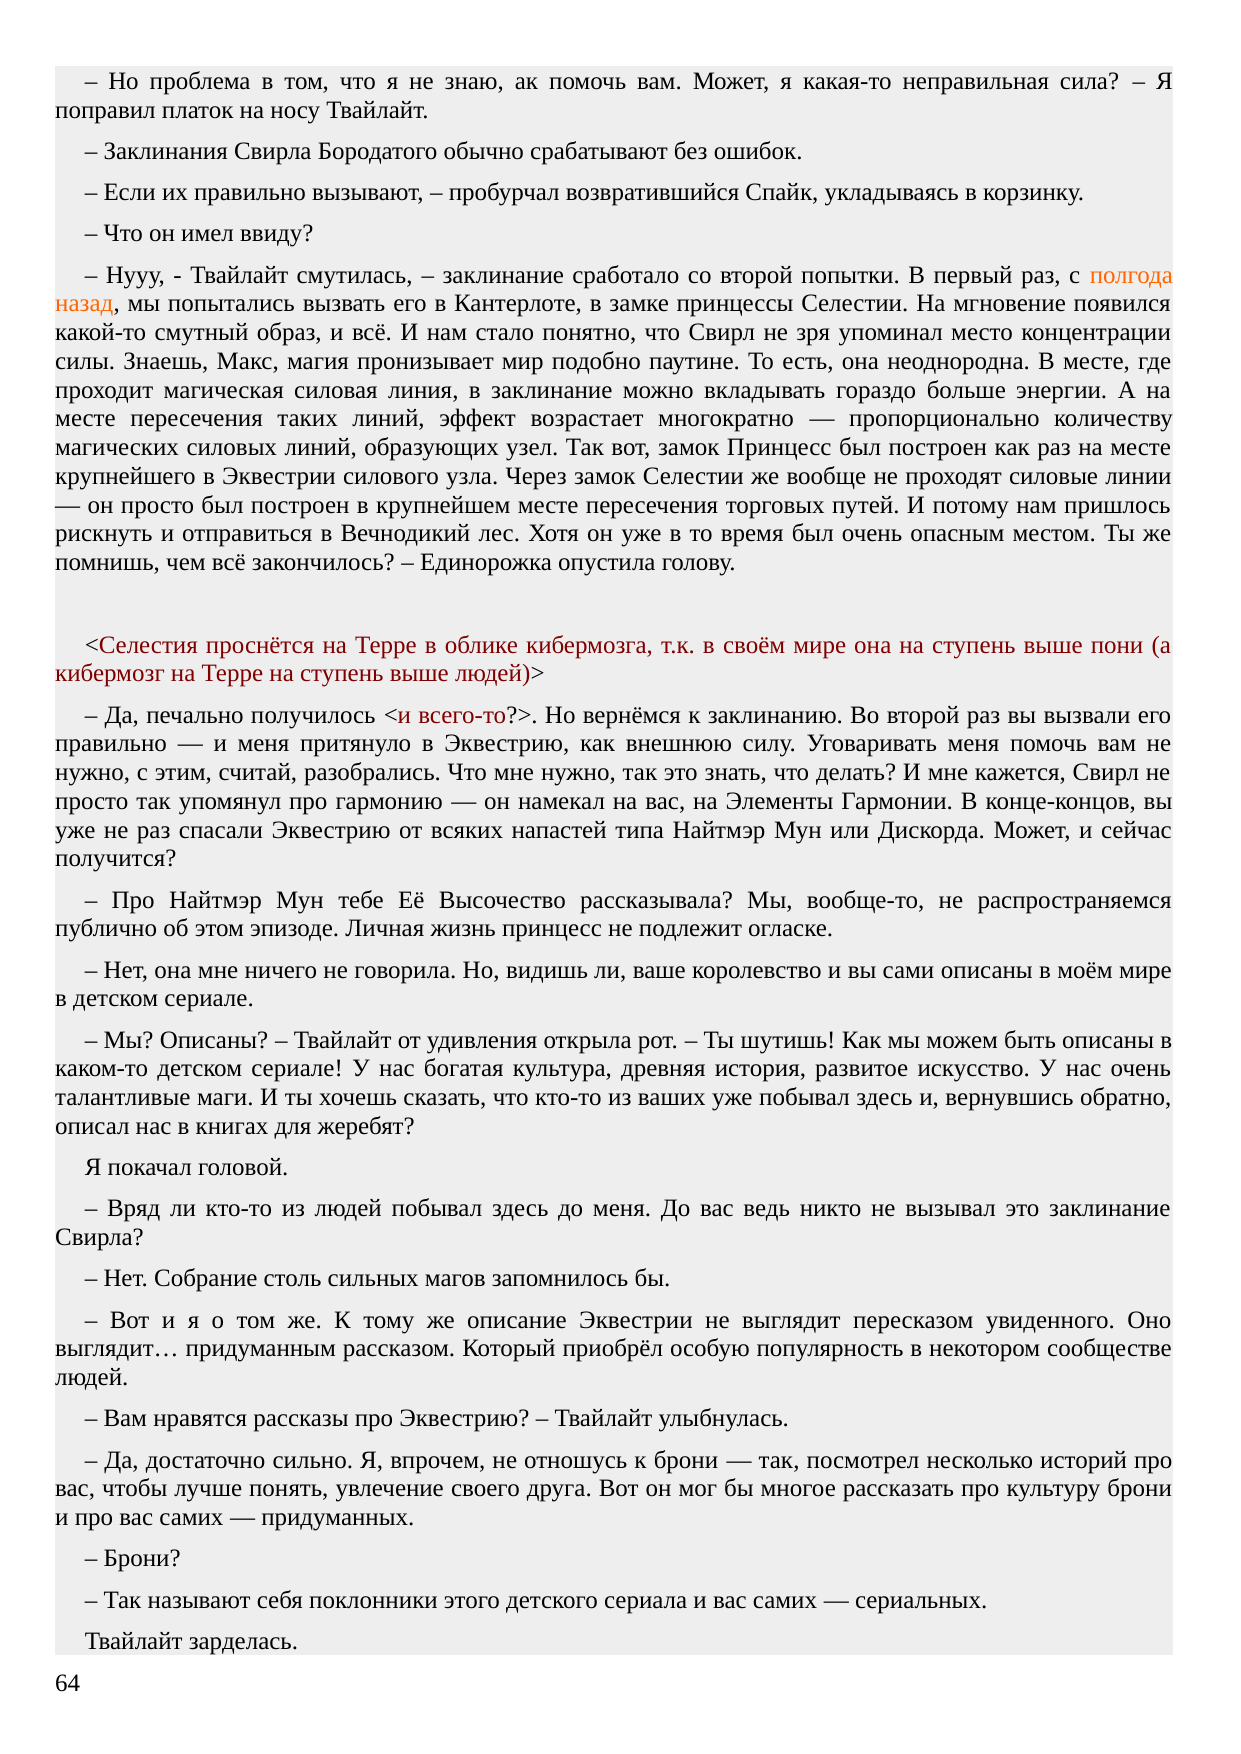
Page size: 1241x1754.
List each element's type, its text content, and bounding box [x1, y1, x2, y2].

text <Селестия проснётся на Терре в облике кибермозга, т.к. в своём мире она на ступень выше пони (а кибермозг на Терре на ступень выше людей)> [55, 630, 1173, 687]
text – Да, достаточно сильно. Я, впрочем, не отношусь к брони — так, посмотрел несколько историй про вас, чтобы лучше понять, увлечение своего друга. Вот он мог бы многое рассказать про культуру брони и про вас самих — придуманных. [55, 1445, 1173, 1531]
text – Если их правильно вызывают, – пробурчал возвратившийся Спайк, укладываясь в корзинку. [55, 177, 1173, 206]
text – Да, печально получилось <и всего-то?>. Но вернёмся к заклинанию. Во второй раз вы вызвали его правильно — и меня притянуло в Эквестрию, как внешнюю силу. Уговаривать меня помочь вам не нужно, с этим, считай, разобрались. Что мне нужно, так это знать, что делать? И мне кажется, Свирл не просто так упомянул про гармонию — он намекал на вас, на Элементы Гармонии. В конце-концов, вы уже не раз спасали Эквестрию от всяких напастей типа Найтмэр Мун или Дискорда. Может, и сейчас получится? [55, 700, 1173, 872]
text – Нет. Собрание столь сильных магов запомнилось бы. [55, 1263, 1173, 1292]
text Твайлайт зарделась. [55, 1626, 1173, 1655]
text – Брони? [55, 1543, 1173, 1572]
text Я покачал головой. [55, 1152, 1173, 1181]
text – Мы? Описаны? – Твайлайт от удивления открыла рот. – Ты шутишь! Как мы можем быть описаны в каком-то детском сериале! У нас богатая культура, древняя история, развитое искусство. У нас очень талантливые маги. И ты хочешь сказать, что кто-то из ваших уже побывал здесь и, вернувшись обратно, описал нас в книгах для жеребят? [55, 1025, 1173, 1140]
text – Заклинания Свирла Бородатого обычно срабатывают без ошибок. [55, 136, 1173, 165]
text – Что он имел ввиду? [55, 218, 1173, 247]
text – Нет, она мне ничего не говорила. Но, видишь ли, ваше королевство и вы сами описаны в моём мире в детском сериале. [55, 955, 1173, 1012]
text – Нууу, - Твайлайт смутилась, – заклинание сработало со второй попытки. В первый раз, с полгода назад, мы попытались вызвать его в Кантерлоте, в замке принцессы Селестии. На мгновение появился какой-то смутный образ, и всё. И нам стало понятно, что Свирл не зря упоминал место концентрации силы. Знаешь, Макс, магия пронизывает мир подобно паутине. То есть, она неоднородна. В месте, где проходит магическая силовая линия, в заклинание можно вкладывать гораздо больше энергии. А на месте пересечения таких линий, эффект возрастает многократно — пропорционально количеству магических силовых линий, образующих узел. Так вот, замок Принцесс был построен как раз на месте крупнейшего в Эквестрии силового узла. Через замок Селестии же вообще не проходят силовые линии — он просто был построен в крупнейшем месте пересечения торговых путей. И потому нам пришлось рискнуть и отправиться в Вечнодикий лес. Хотя он уже в то время был очень опасным местом. Ты же помнишь, чем всё закончилось? – Единорожка опустила голову. [55, 260, 1173, 576]
text – Про Найтмэр Мун тебе Её Высочество рассказывала? Мы, вообще-то, не распространяемся публично об этом эпизоде. Личная жизнь принцесс не подлежит огласке. [55, 885, 1173, 942]
text – Вряд ли кто-то из людей побывал здесь до меня. До вас ведь никто не вызывал это заклинание Свирла? [55, 1193, 1173, 1251]
text – Так называют себя поклонники этого детского сериала и вас самих — сериальных. [55, 1585, 1173, 1613]
text – Вот и я о том же. К тому же описание Эквестрии не выглядит пересказом увиденного. Оно выглядит… придуманным рассказом. Который приобрёл особую популярность в некотором сообществе людей. [55, 1305, 1173, 1391]
text – Вам нравятся рассказы про Эквестрию? – Твайлайт улыбнулась. [55, 1403, 1173, 1432]
text – Но проблема в том, что я не знаю, ак помочь вам. Может, я какая-то неправильная сила? – Я поправил платок на носу Твайлайт. [55, 66, 1173, 123]
